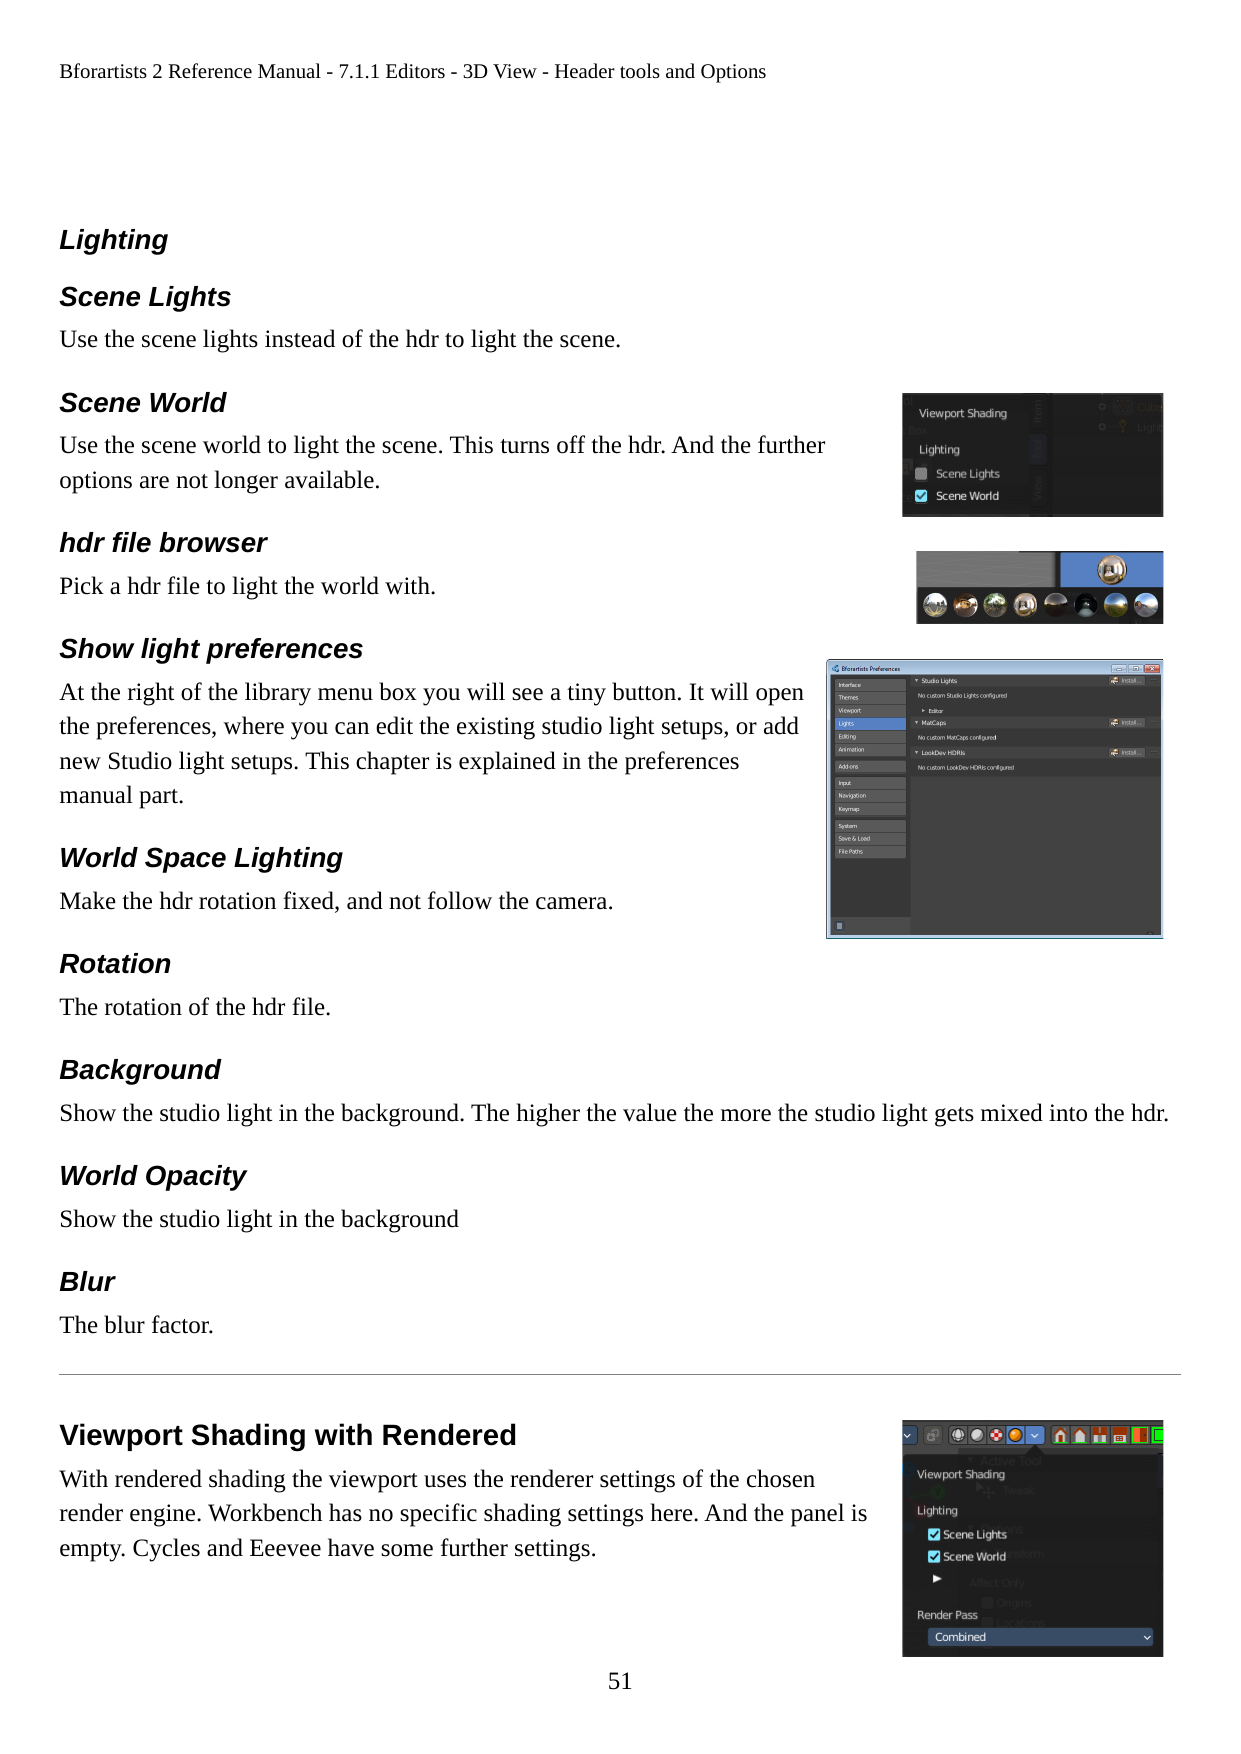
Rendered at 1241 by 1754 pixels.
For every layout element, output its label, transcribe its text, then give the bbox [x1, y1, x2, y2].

text Make the hdr rotation fixed, and not follow the camera. [59, 886, 826, 915]
subtitle Show light preferences [59, 632, 1181, 664]
subtitle Scene Lights [59, 280, 1181, 312]
picture [826, 659, 1164, 939]
text Use the scene world to light the scene. This turns off the hdr. And the further options are not longer available. [59, 430, 902, 494]
text Pick a hdr file to light the world with. [59, 571, 916, 599]
picture [902, 393, 1164, 517]
subtitle Scene World [59, 386, 1181, 418]
picture [916, 551, 1164, 624]
subtitle hdr file browser [59, 526, 1181, 558]
picture [902, 1420, 1164, 1657]
text Use the scene lights instead of the hdr to light the scene. [59, 324, 1181, 353]
subtitle Lighting [59, 223, 1181, 255]
text Show the studio light in the background [59, 1204, 1181, 1233]
text At the right of the library menu box you will see a tiny button. It will open the preferences, where you can edit the existing studio light setups, or add new Studio light setups. This chapter is explained in the preferences manual part. [59, 677, 826, 809]
text The blur factor. [59, 1310, 1181, 1339]
subtitle World Opacity [59, 1159, 1181, 1191]
subtitle Blur [59, 1266, 1181, 1297]
subtitle Rotation [59, 948, 1181, 979]
subtitle Viewport Shading with Rendered [59, 1418, 1181, 1451]
text With rendered shading the viewport uses the renderer settings of the chosen render engine. Workbench has no specific shading settings here. And the panel is empty. Cycles and Eeevee have some further settings. [59, 1464, 902, 1562]
subtitle Background [59, 1054, 1181, 1086]
text Show the studio light in the background. The higher the value the more the studio light gets mixed into the hdr. [59, 1098, 1181, 1127]
subtitle World Space Lighting [59, 842, 826, 874]
text The rotation of the hdr file. [59, 992, 1181, 1021]
subtitle [1164, 842, 1181, 874]
